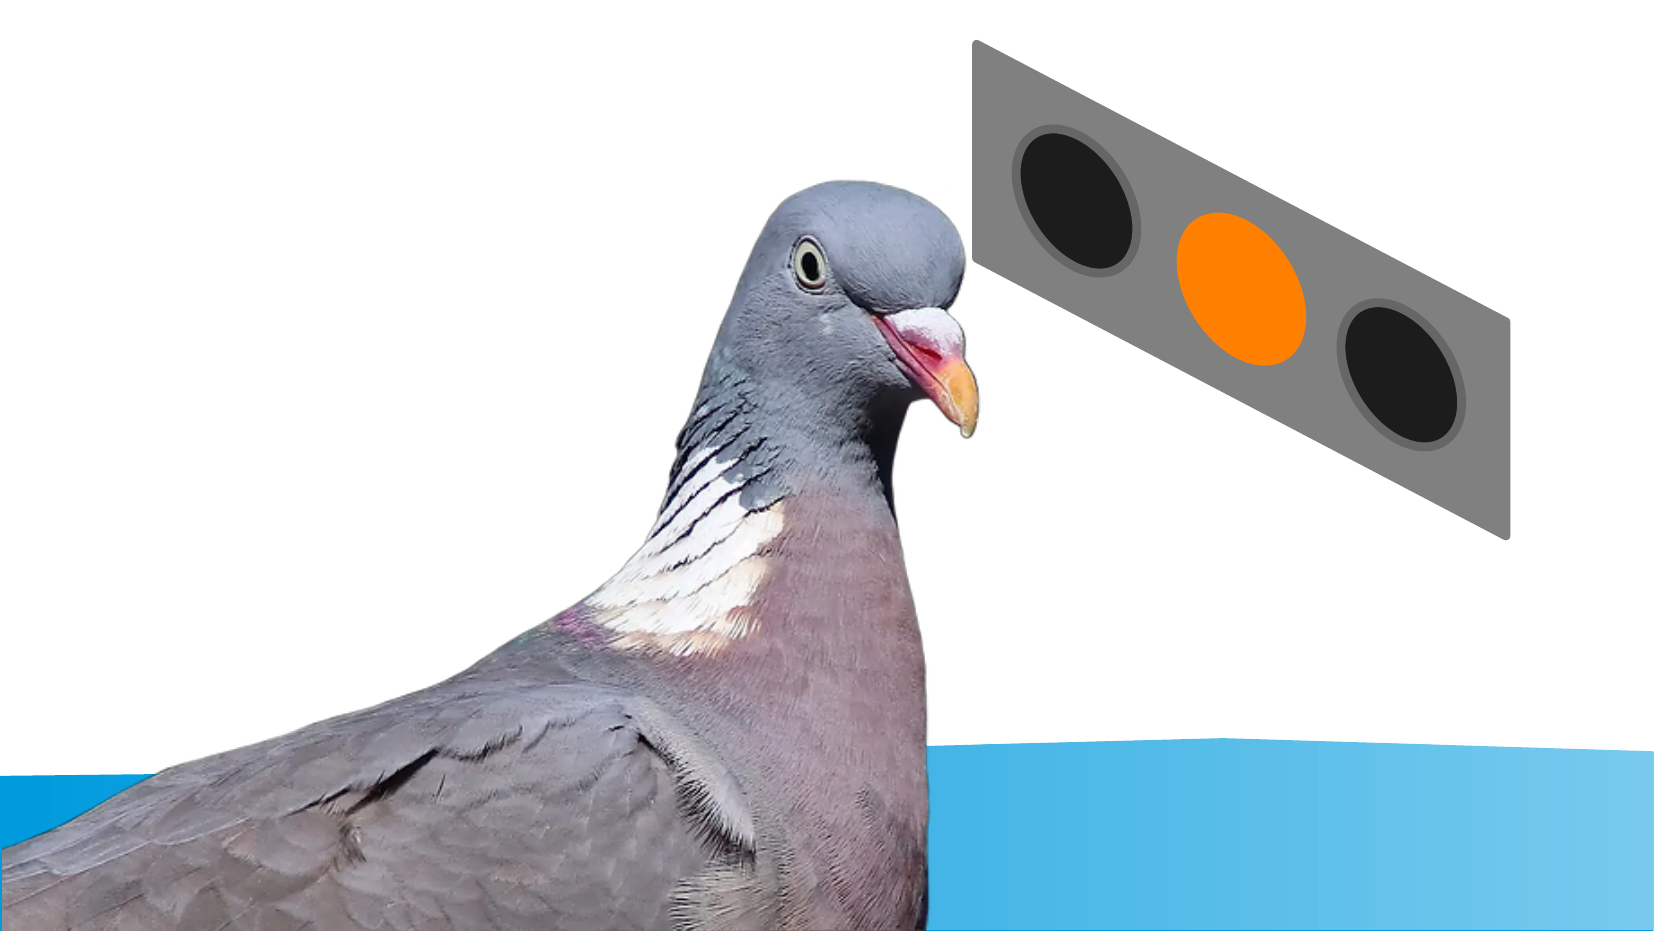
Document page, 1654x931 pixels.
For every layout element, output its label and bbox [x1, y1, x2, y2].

picture [2, 132, 1004, 931]
text_box [976, 44, 1507, 536]
